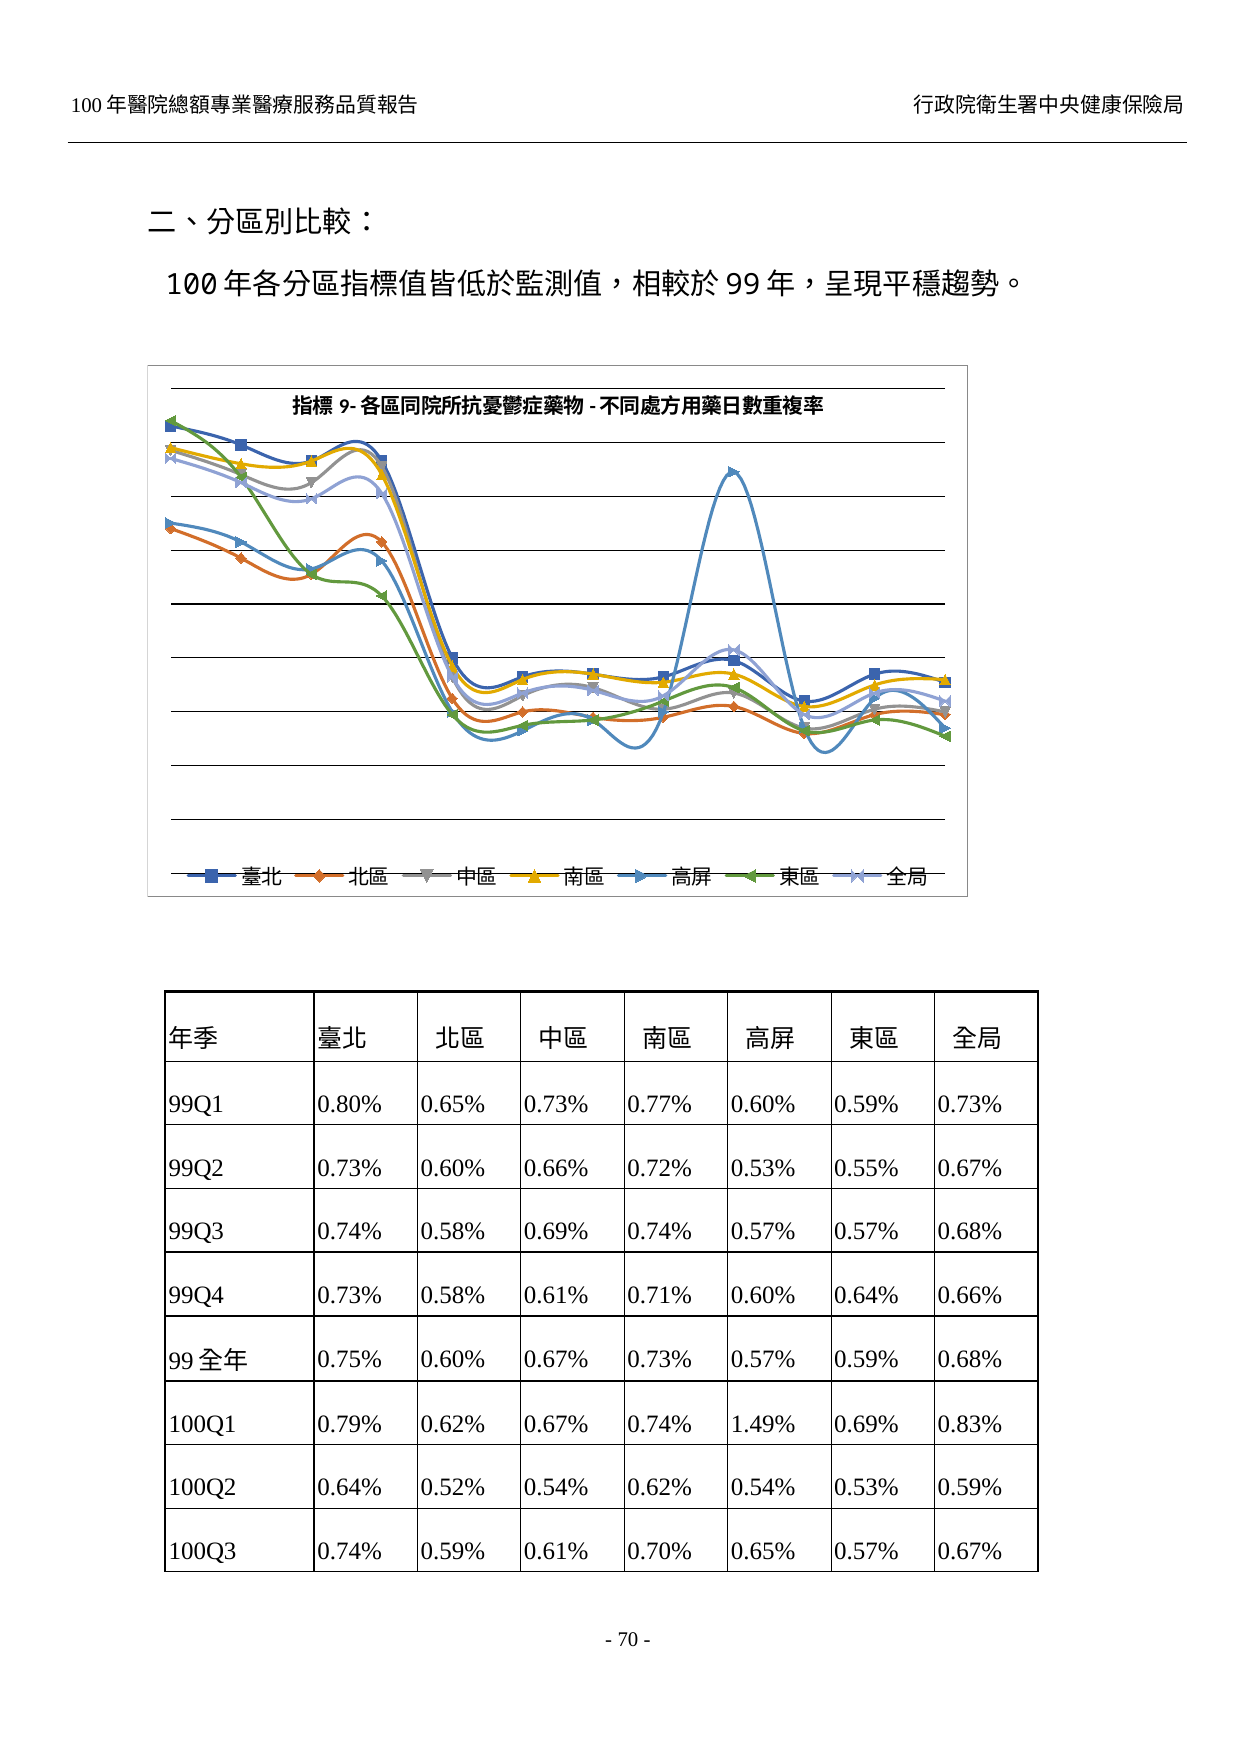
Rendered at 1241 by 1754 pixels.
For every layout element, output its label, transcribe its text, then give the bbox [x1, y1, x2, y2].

table_cell 0.62% [625, 1445, 727, 1508]
table_header 全局 [935, 993, 1037, 1061]
table_cell 0.73% [315, 1125, 417, 1188]
table_cell 0.58% [418, 1189, 520, 1251]
table_cell 0.60% [728, 1062, 831, 1124]
table_cell 0.57% [728, 1189, 831, 1251]
table_cell 0.54% [728, 1445, 831, 1508]
table_cell 0.73% [315, 1253, 417, 1315]
table_cell 99Q3 [166, 1189, 313, 1251]
text 二、分區別比較： [148, 178, 1107, 240]
table_cell 0.74% [625, 1189, 727, 1251]
table_header 高屏 [728, 993, 831, 1061]
table_cell 0.72% [625, 1125, 727, 1188]
table_cell 0.60% [418, 1125, 520, 1188]
table_cell 0.53% [832, 1445, 934, 1508]
table_cell 1.49% [728, 1382, 831, 1444]
table_cell 99Q4 [166, 1253, 313, 1315]
table_cell 0.59% [935, 1445, 1037, 1508]
table_cell 100Q3 [166, 1509, 313, 1571]
table_cell 0.66% [935, 1253, 1037, 1315]
table_cell 0.77% [625, 1062, 727, 1124]
table_cell 0.64% [832, 1253, 934, 1315]
table_cell 0.65% [728, 1509, 831, 1571]
table_cell 0.73% [625, 1317, 727, 1379]
table_cell 0.74% [315, 1189, 417, 1251]
table_cell 0.68% [935, 1317, 1037, 1379]
table_cell 0.57% [728, 1317, 831, 1379]
table_cell 0.67% [935, 1509, 1037, 1571]
table_header 南區 [625, 993, 727, 1061]
table_cell 0.83% [935, 1382, 1037, 1444]
table_cell 0.55% [832, 1125, 934, 1188]
table_cell 0.57% [832, 1189, 934, 1251]
table_header 臺北 [315, 993, 417, 1061]
table_cell 99Q1 [166, 1062, 313, 1124]
table_cell 0.68% [935, 1189, 1037, 1251]
table_cell 0.69% [521, 1189, 624, 1251]
table_cell 0.73% [521, 1062, 624, 1124]
table_cell 0.67% [521, 1382, 624, 1444]
table_header 中區 [521, 993, 624, 1061]
table_cell 0.80% [315, 1062, 417, 1124]
table_cell 0.59% [832, 1062, 934, 1124]
table_cell 0.75% [315, 1317, 417, 1379]
text 100年各分區指標值皆低於監測值，相較於99年，呈現平穩趨勢。 [148, 240, 1107, 303]
table_cell 0.58% [418, 1253, 520, 1315]
table_cell 0.74% [625, 1382, 727, 1444]
table_cell 99Q2 [166, 1125, 313, 1188]
table_cell 0.59% [832, 1317, 934, 1379]
table_cell 0.60% [418, 1317, 520, 1379]
table_cell 0.65% [418, 1062, 520, 1124]
table_cell 0.67% [935, 1125, 1037, 1188]
table_cell 0.69% [832, 1382, 934, 1444]
table_cell 0.73% [935, 1062, 1037, 1124]
table_cell 0.74% [315, 1509, 417, 1571]
table_cell 100Q1 [166, 1382, 313, 1444]
table_header 北區 [418, 993, 520, 1061]
table_cell 0.54% [521, 1445, 624, 1508]
table_cell 0.71% [625, 1253, 727, 1315]
table_header 東區 [832, 993, 934, 1061]
table_cell 0.61% [521, 1509, 624, 1571]
table_cell 0.57% [832, 1509, 934, 1571]
table_cell 100Q2 [166, 1445, 313, 1508]
table_cell 0.70% [625, 1509, 727, 1571]
table_header 年季 [166, 993, 313, 1061]
table_cell 99全年 [166, 1317, 313, 1379]
table_cell 0.53% [728, 1125, 831, 1188]
table_cell 0.67% [521, 1317, 624, 1379]
table_cell 0.62% [418, 1382, 520, 1444]
table_cell 0.79% [315, 1382, 417, 1444]
table_cell 0.66% [521, 1125, 624, 1188]
table_cell 0.61% [521, 1253, 624, 1315]
table_cell 0.59% [418, 1509, 520, 1571]
table_cell 0.52% [418, 1445, 520, 1508]
table_cell 0.60% [728, 1253, 831, 1315]
table_cell 0.64% [315, 1445, 417, 1508]
